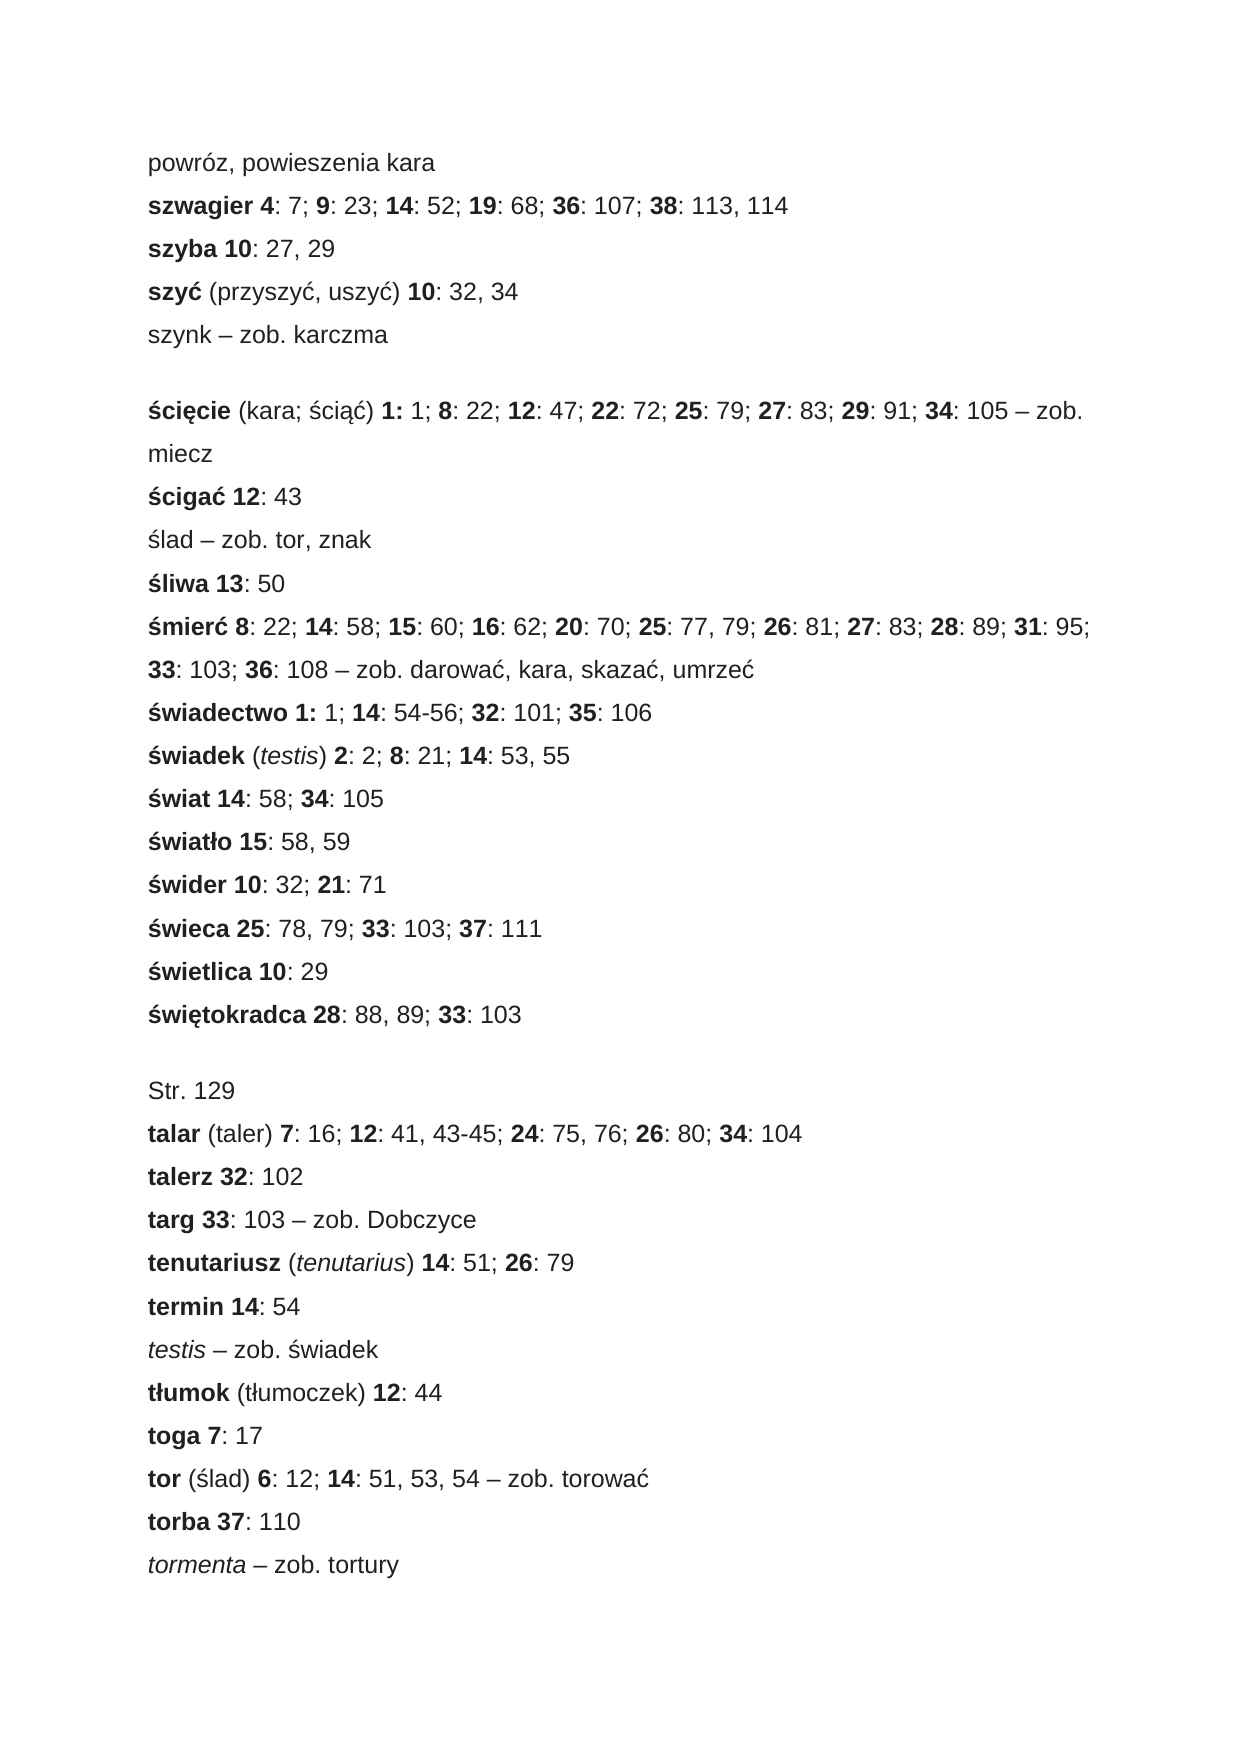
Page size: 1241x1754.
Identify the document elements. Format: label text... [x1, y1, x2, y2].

text tenutariusz (tenutarius) 14: 51; 26: 79 [148, 1248, 1093, 1277]
text świadek (testis) 2: 2; 8: 21; 14: 53, 55 [148, 741, 1093, 770]
text torba 37: 110 [148, 1507, 1093, 1536]
text świeca 25: 78, 79; 33: 103; 37: 111 [148, 914, 1093, 942]
text świadectwo 1: 1; 14: 54-56; 32: 101; 35: 106 [148, 698, 1093, 727]
text światło 15: 58, 59 [148, 827, 1093, 856]
text tormenta – zob. tortury [148, 1550, 1093, 1579]
text Str. 129 [148, 1076, 1093, 1105]
text szynk – zob. karczma [148, 320, 1093, 349]
text targ 33: 103 – zob. Dobczyce [148, 1205, 1093, 1234]
text termin 14: 54 [148, 1292, 1093, 1320]
text świętokradca 28: 88, 89; 33: 103 [148, 1000, 1093, 1029]
text tłumok (tłumoczek) 12: 44 [148, 1378, 1093, 1407]
text szwagier 4: 7; 9: 23; 14: 52; 19: 68; 36: 107; 38: 113, 114 [148, 191, 1093, 219]
text powróz, powieszenia kara [148, 148, 1093, 176]
text toga 7: 17 [148, 1421, 1093, 1450]
text talar (taler) 7: 16; 12: 41, 43-45; 24: 75, 76; 26: 80; 34: 104 [148, 1119, 1093, 1148]
text śmierć 8: 22; 14: 58; 15: 60; 16: 62; 20: 70; 25: 77, 79; 26: 81; 27: 83; 28: 89; 31: 95; 33: 103; 36: 108 – zob. darować, kara, skazać, umrzeć [148, 612, 1093, 684]
text ścigać 12: 43 [148, 482, 1093, 511]
text świder 10: 32; 21: 71 [148, 871, 1093, 899]
text śliwa 13: 50 [148, 569, 1093, 597]
text szyba 10: 27, 29 [148, 234, 1093, 263]
text szyć (przyszyć, uszyć) 10: 32, 34 [148, 277, 1093, 306]
text tor (ślad) 6: 12; 14: 51, 53, 54 – zob. torować [148, 1464, 1093, 1493]
text testis – zob. świadek [148, 1335, 1093, 1363]
text ślad – zob. tor, znak [148, 526, 1093, 554]
text talerz 32: 102 [148, 1162, 1093, 1191]
text świat 14: 58; 34: 105 [148, 784, 1093, 813]
text ścięcie (kara; ściąć) 1: 1; 8: 22; 12: 47; 22: 72; 25: 79; 27: 83; 29: 91; 34: 105 – zob. miecz [148, 396, 1093, 468]
text świetlica 10: 29 [148, 957, 1093, 986]
